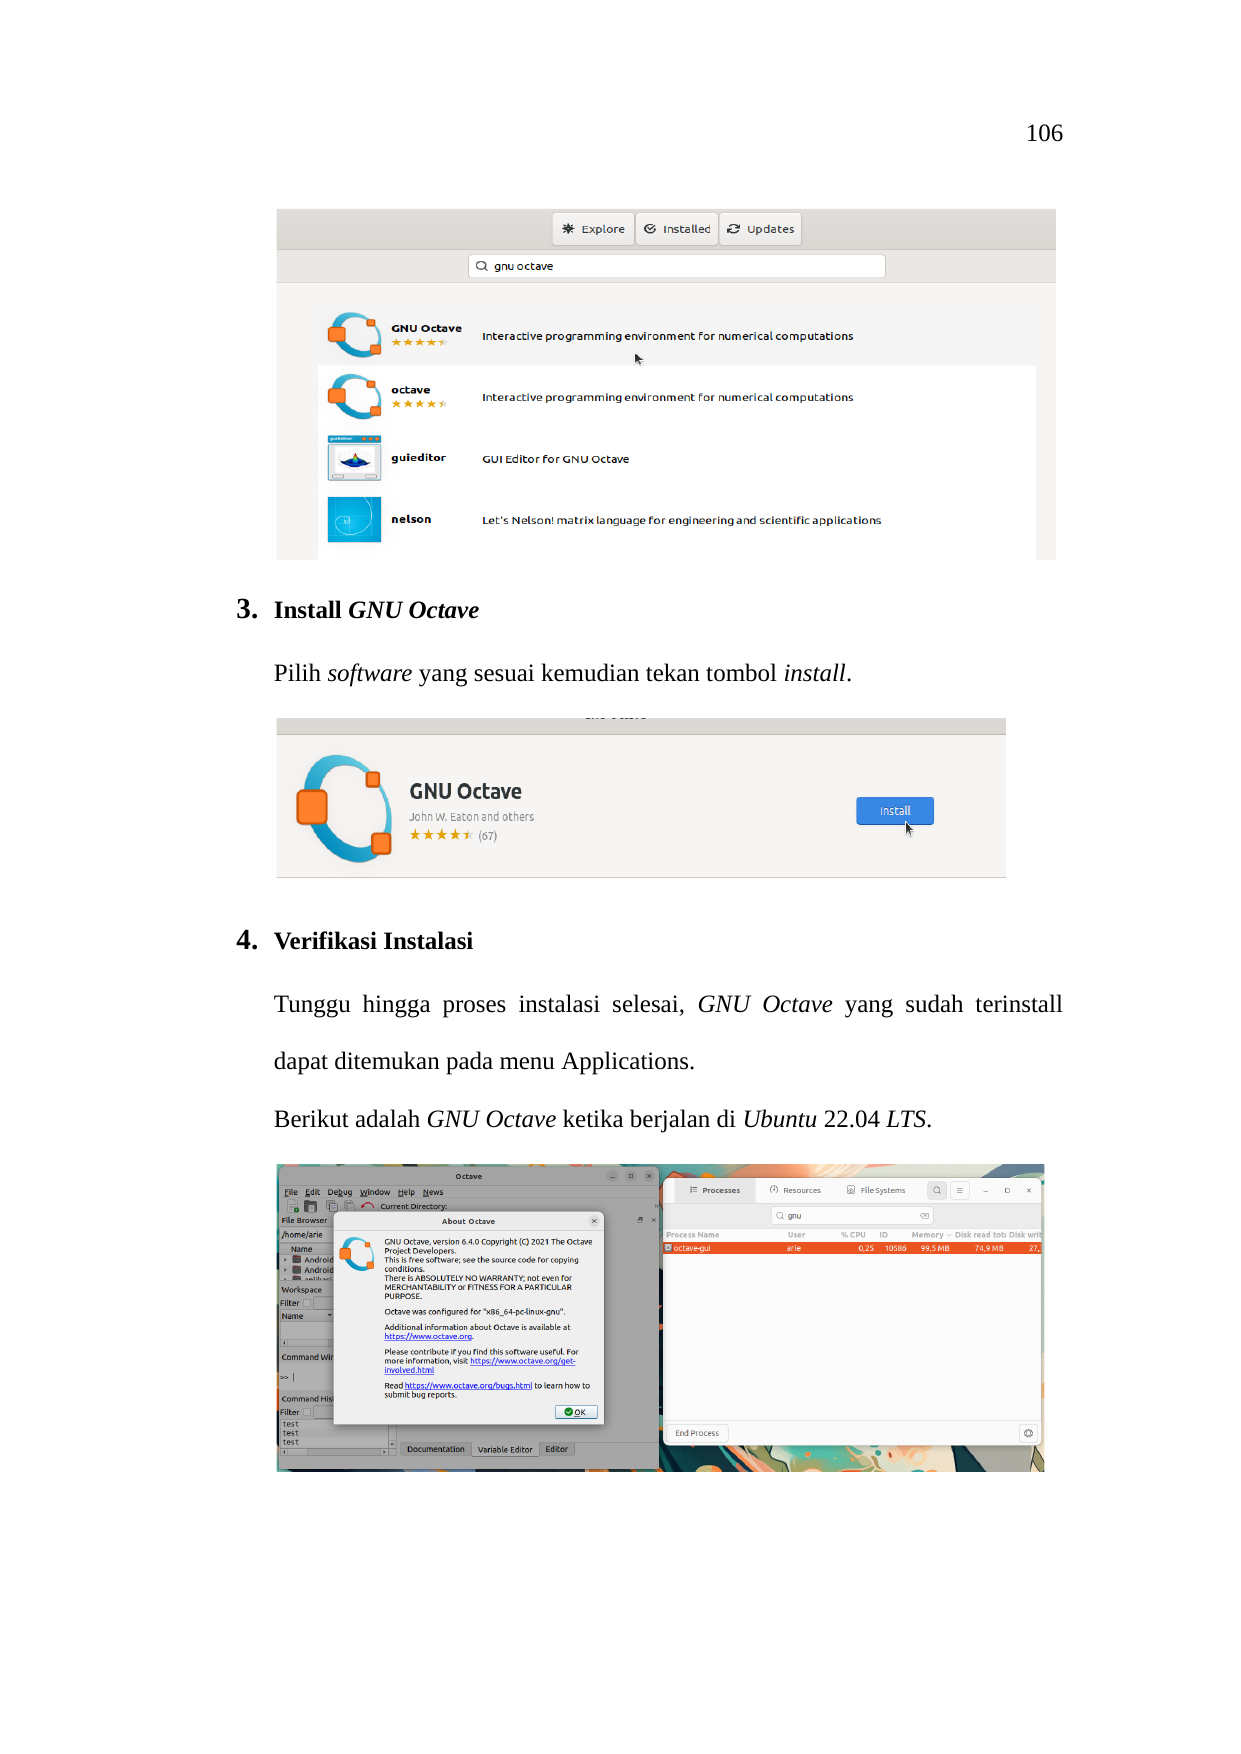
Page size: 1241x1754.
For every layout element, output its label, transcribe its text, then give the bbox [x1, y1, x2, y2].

list Install GNU Octave [236, 591, 1063, 625]
list Berikut adalah GNU Octave ketika berjalan di Ubuntu 22.04 LTS. [236, 1104, 1063, 1133]
picture [276, 1164, 1045, 1472]
list Verifikasi Instalasi [236, 922, 1063, 955]
list Pilih software yang sesuai kemudian tekan tombol install. [236, 658, 1063, 687]
list Tunggu hingga proses instalasi selesai, GNU Octave yang sudah terinstall dapat ditemukan pada menu Applications. [236, 989, 1063, 1075]
picture [276, 718, 1006, 732]
